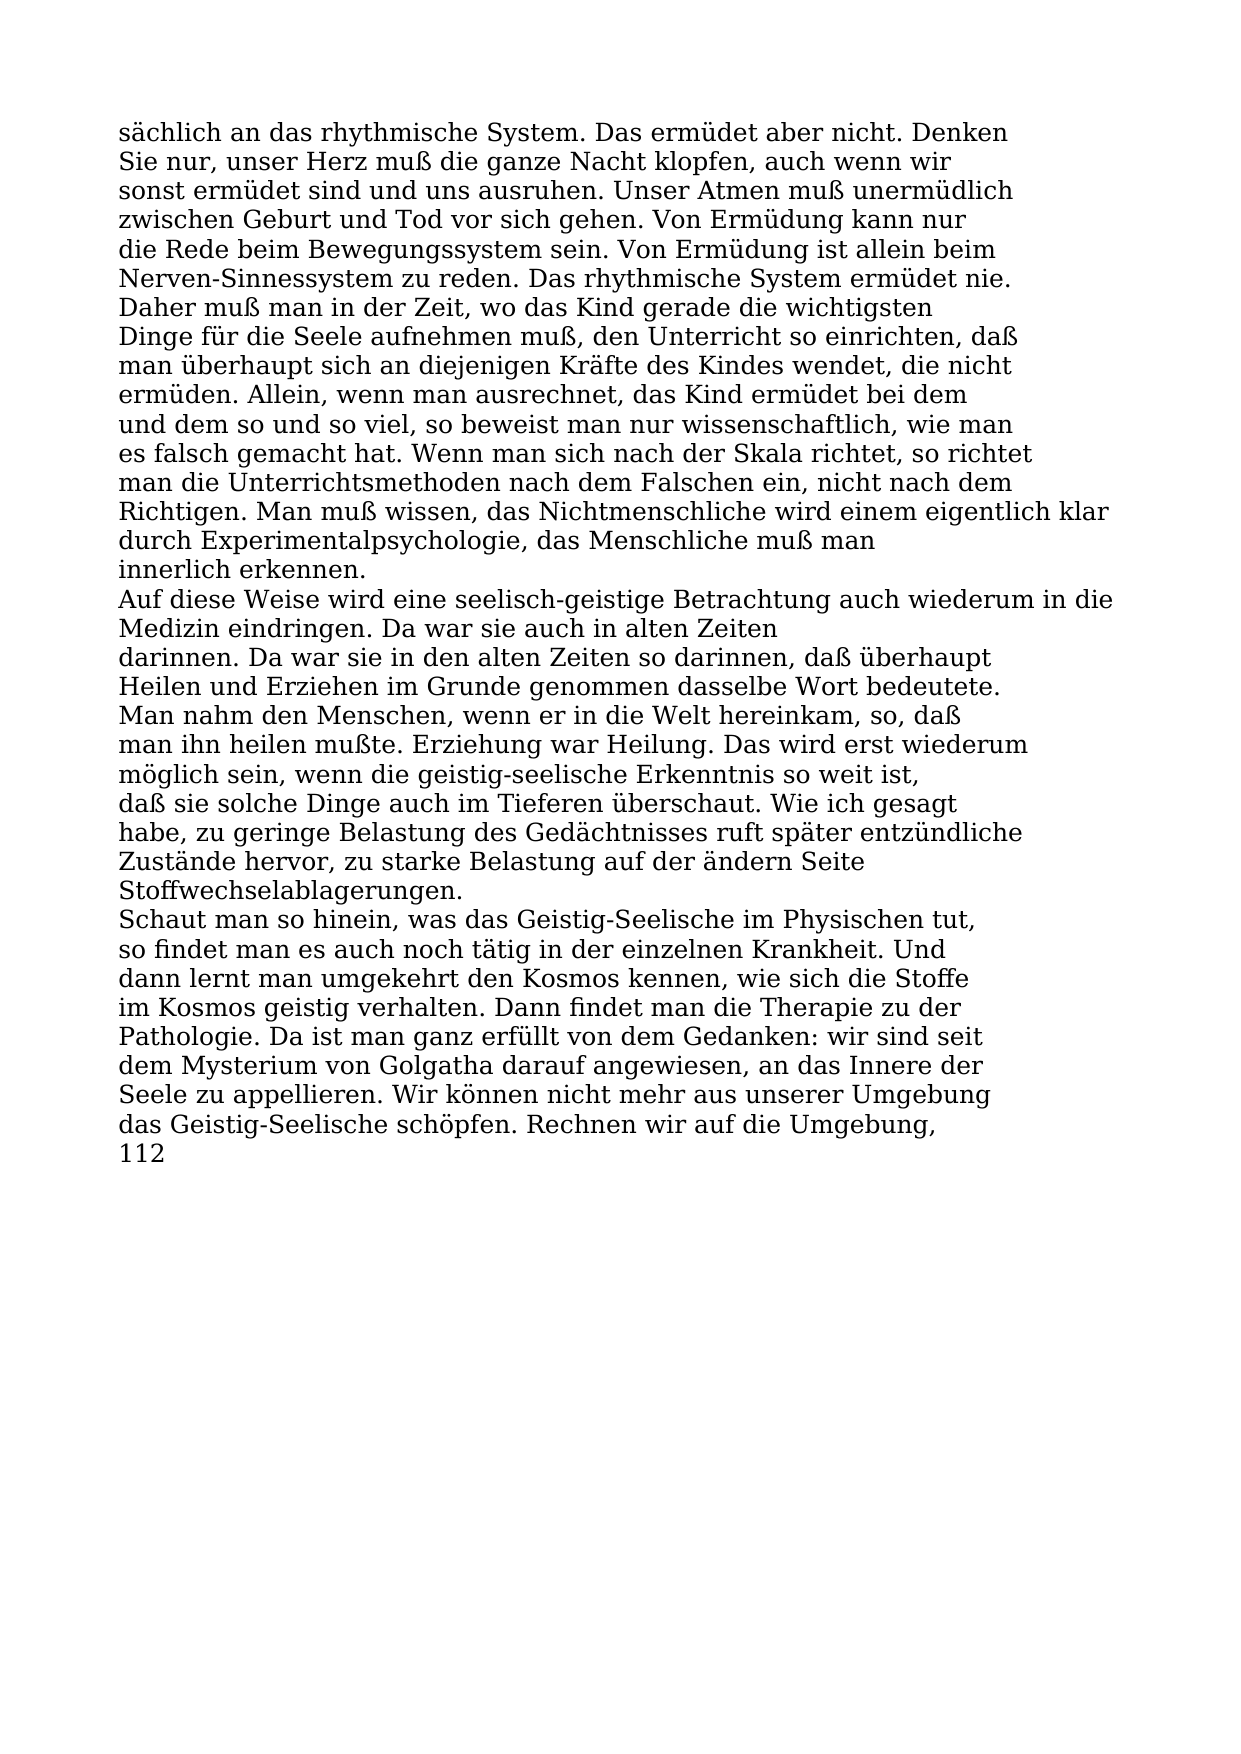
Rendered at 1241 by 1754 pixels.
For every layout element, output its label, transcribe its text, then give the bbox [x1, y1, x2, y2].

text Schaut man so hinein, was das Geistig-Seelische im Physischen tut, [118, 906, 1122, 935]
text man ihn heilen mußte. Erziehung war Heilung. Das wird erst wiederum möglich sein, wenn die geistig-seelische Erkenntnis so weit ist, [118, 731, 1122, 789]
text darinnen. Da war sie in den alten Zeiten so darinnen, daß überhaupt [118, 643, 1122, 672]
text im Kosmos geistig verhalten. Dann findet man die Therapie zu der [118, 993, 1122, 1022]
text Seele zu appellieren. Wir können nicht mehr aus unserer Umgebung [118, 1081, 1122, 1110]
text Sie nur, unser Herz muß die ganze Nacht klopfen, auch wenn wir [118, 147, 1122, 176]
text Auf diese Weise wird eine seelisch-geistige Betrachtung auch wiederum in die Medizin eindringen. Da war sie auch in alten Zeiten [118, 585, 1122, 643]
text innerlich erkennen. [118, 556, 1122, 585]
text 112 [118, 1139, 1122, 1168]
text das Geistig-Seelische schöpfen. Rechnen wir auf die Umgebung, [118, 1110, 1122, 1139]
text Richtigen. Man muß wissen, das Nichtmenschliche wird einem eigentlich klar durch Experimentalpsychologie, das Menschliche muß man [118, 497, 1122, 556]
text zwischen Geburt und Tod vor sich gehen. Von Ermüdung kann nur [118, 206, 1122, 235]
text sonst ermüdet sind und uns ausruhen. Unser Atmen muß unermüdlich [118, 176, 1122, 206]
text ermüden. Allein, wenn man ausrechnet, das Kind ermüdet bei dem [118, 381, 1122, 410]
text Zustände hervor, zu starke Belastung auf der ändern Seite Stoffwechselablagerungen. [118, 847, 1122, 906]
text Daher muß man in der Zeit, wo das Kind gerade die wichtigsten [118, 293, 1122, 322]
text und dem so und so viel, so beweist man nur wissenschaftlich, wie man [118, 410, 1122, 439]
text Man nahm den Menschen, wenn er in die Welt hereinkam, so, daß [118, 701, 1122, 731]
text Pathologie. Da ist man ganz erfüllt von dem Gedanken: wir sind seit [118, 1022, 1122, 1051]
text dem Mysterium von Golgatha darauf angewiesen, an das Innere der [118, 1051, 1122, 1081]
text die Rede beim Bewegungssystem sein. Von Ermüdung ist allein beim [118, 235, 1122, 264]
text so findet man es auch noch tätig in der einzelnen Krankheit. Und [118, 935, 1122, 964]
text dann lernt man umgekehrt den Kosmos kennen, wie sich die Stoffe [118, 964, 1122, 993]
text man die Unterrichtsmethoden nach dem Falschen ein, nicht nach dem [118, 468, 1122, 497]
text Dinge für die Seele aufnehmen muß, den Unterricht so einrichten, daß [118, 322, 1122, 351]
text es falsch gemacht hat. Wenn man sich nach der Skala richtet, so richtet [118, 439, 1122, 468]
text sächlich an das rhythmische System. Das ermüdet aber nicht. Denken [118, 118, 1122, 147]
text habe, zu geringe Belastung des Gedächtnisses ruft später entzündliche [118, 818, 1122, 847]
text Heilen und Erziehen im Grunde genommen dasselbe Wort bedeutete. [118, 672, 1122, 701]
text man überhaupt sich an diejenigen Kräfte des Kindes wendet, die nicht [118, 351, 1122, 381]
text Nerven-Sinnessystem zu reden. Das rhythmische System ermüdet nie. [118, 264, 1122, 293]
text daß sie solche Dinge auch im Tieferen überschaut. Wie ich gesagt [118, 789, 1122, 818]
